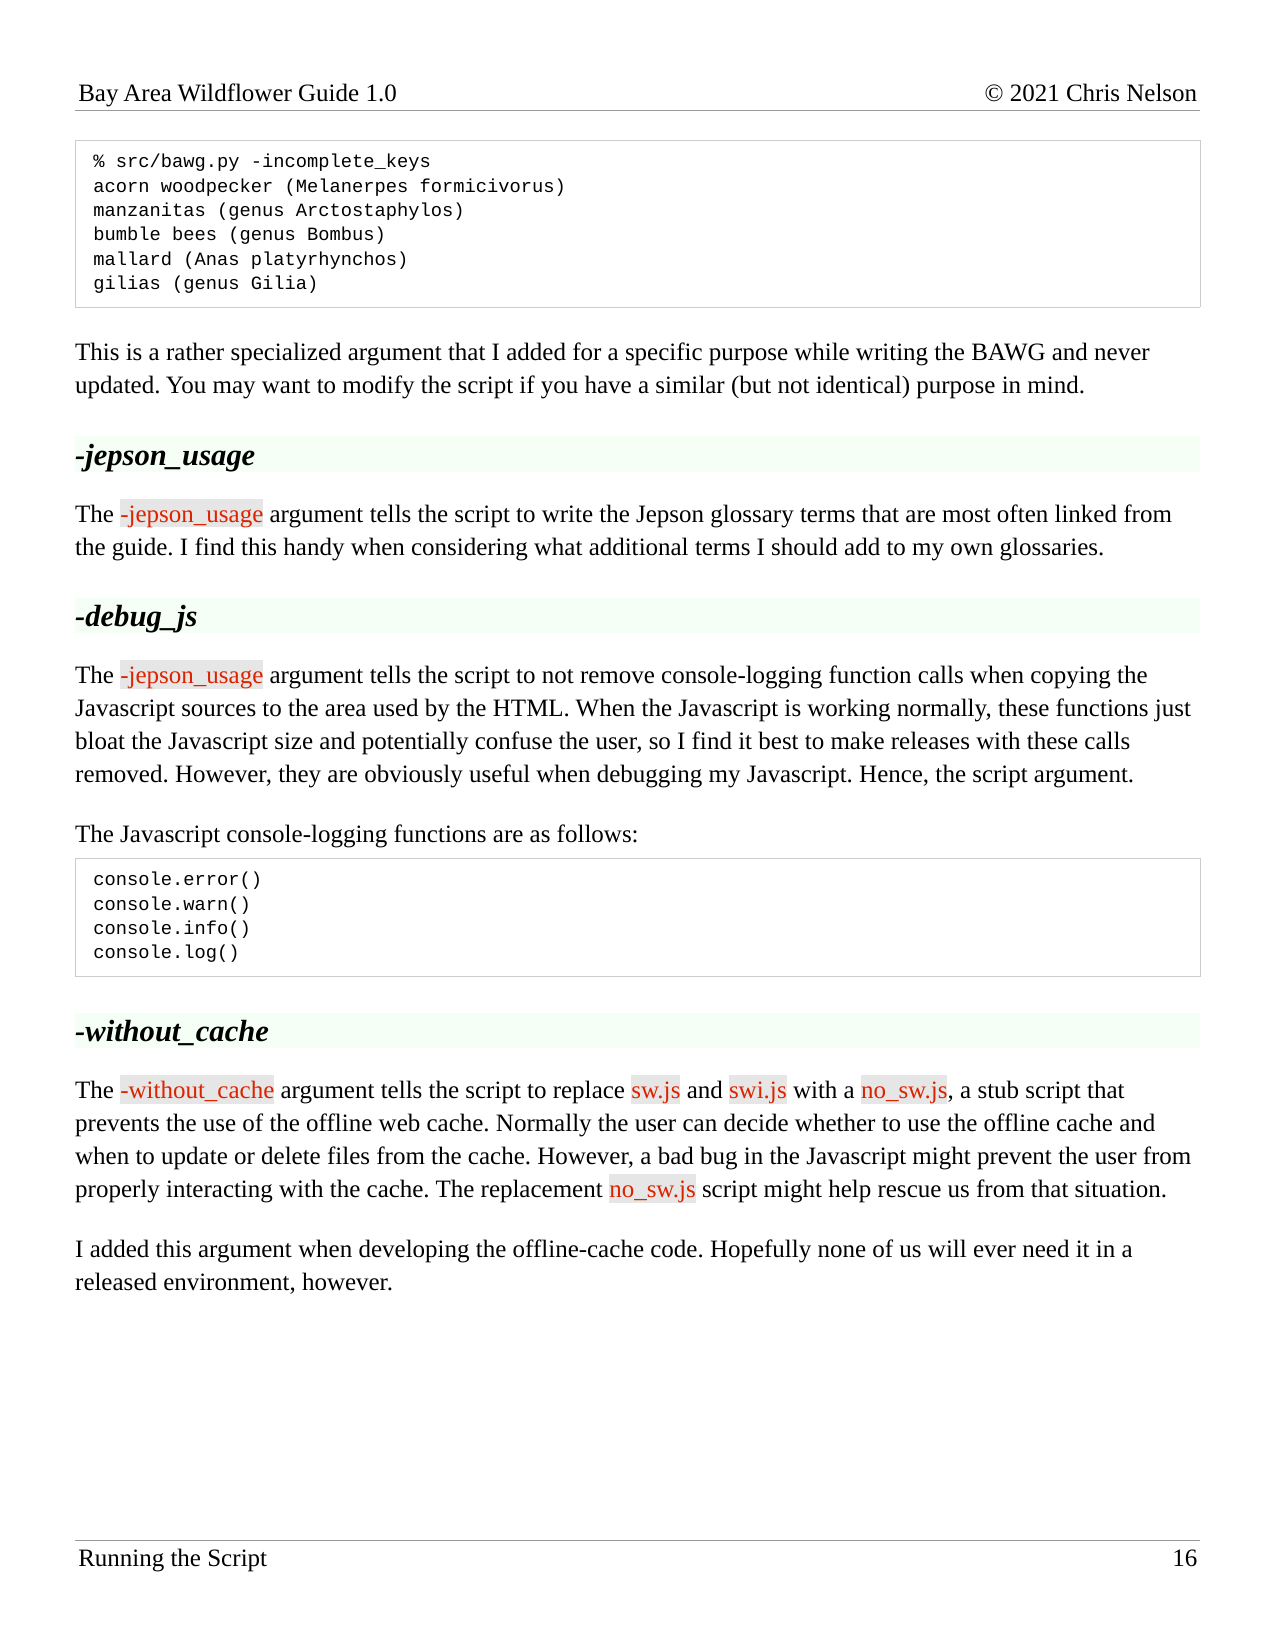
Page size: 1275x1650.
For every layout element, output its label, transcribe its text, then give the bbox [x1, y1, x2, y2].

text The -jepson_usage argument tells the script to write the Jepson glossary terms that are most often linked from the guide. I find this handy when considering what additional terms I should add to my own glossaries. [75, 499, 1200, 560]
text acorn woodpecker (Melanerpes formicivorus) [76, 164, 1200, 189]
text The -without_cache argument tells the script to replace sw.js and swi.js with a no_sw.js, a stub script that prevents the use of the offline web cache. Normally the user can decide whether to use the offline cache and when to update or delete files from the cache. However, a bad bug in the Javascript might prevent the user from properly interacting with the cache. The replacement no_sw.js script might help rescue us from that situation. [75, 1075, 1200, 1203]
text gilias (genus Gilia) [76, 262, 1200, 307]
subtitle -jepson_usage [75, 436, 1200, 472]
subtitle -debug_js [75, 598, 1200, 633]
text The Javascript console-logging functions are as follows: [75, 819, 1200, 848]
text manzanitas (genus Arctostaphylos) [76, 189, 1200, 213]
text % src/bawg.py -incomplete_keys [76, 141, 1200, 164]
text I added this argument when developing the offline-cache code. Hopefully none of us will ever need it in a released environment, however. [75, 1234, 1200, 1296]
text bumble bees (genus Bombus) [76, 213, 1200, 237]
text This is a rather specialized argument that I added for a specific purpose while writing the BAWG and never updated. You may want to modify the script if you have a similar (but not identical) purpose in mind. [75, 337, 1200, 399]
text mallard (Anas platyrhynchos) [76, 237, 1200, 262]
text console.error() console.warn() console.info() console.log() [76, 859, 1200, 976]
subtitle -without_cache [75, 1013, 1200, 1048]
text The -jepson_usage argument tells the script to not remove console-logging function calls when copying the Javascript sources to the area used by the HTML. When the Javascript is working normally, these functions just bloat the Javascript size and potentially confuse the user, so I find it best to make releases with these calls removed. However, they are obviously useful when debugging my Javascript. Hence, the script argument. [75, 660, 1200, 788]
